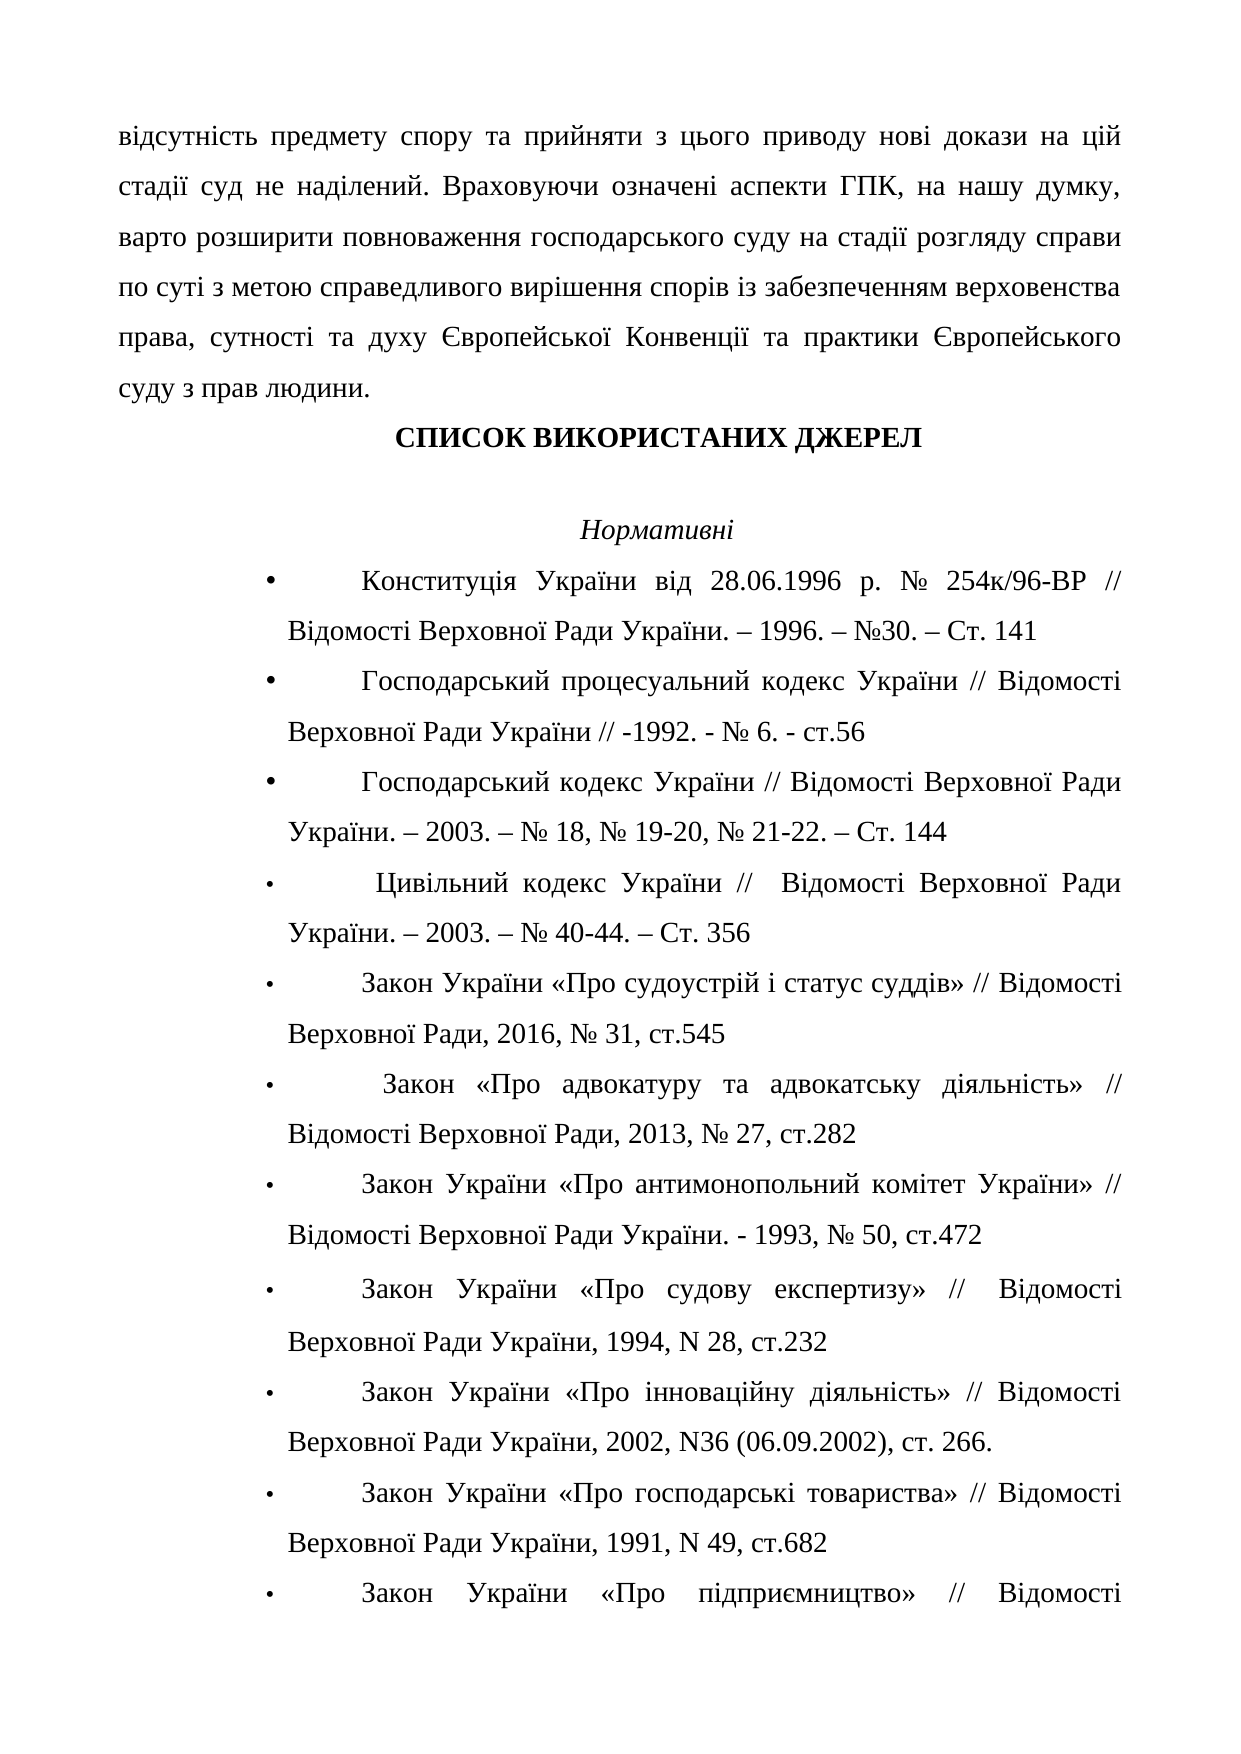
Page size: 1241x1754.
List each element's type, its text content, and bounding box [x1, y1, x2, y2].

list Закон України «Про судову експертизу» // Відомості Верховної Ради України, 1994, N 28, ст.232 [192, 1267, 1122, 1357]
list Закон «Про адвокатуру та адвокатську діяльність» // Відомості Верховної Ради, 2013, № 27, ст.282 [192, 1066, 1122, 1150]
list Закон України «Про судоустрій і статус суддів» // Відомості Верховної Ради, 2016, № 31, ст.545 [192, 965, 1122, 1049]
list Закон України «Про інноваційну діяльність» // Відомості Верховної Ради України, 2002, N36 (06.09.2002), ст. 266. [192, 1374, 1122, 1458]
list Закон України «Про господарські товариства» // Відомості Верховної Ради України, 1991, N 49, ст.682 [192, 1475, 1122, 1558]
list Закон України «Про антимонопольний комітет України» // Відомості Верховної Ради України. - 1993, № 50, ст.472 [192, 1167, 1122, 1251]
list Цивільний кодекс України // Відомості Верховної Ради України. – 2003. – № 40-44. – Ст. 356 [192, 865, 1122, 949]
list Господарський процесуальний кодекс України // Відомості Верховної Ради України // -1992. - № 6. - ст.56 [192, 663, 1122, 747]
text СПИСОК ВИКОРИСТАНИХ ДЖЕРЕЛ [118, 420, 1122, 453]
list Конституція України від 28.06.1996 р. № 254к/96-ВР // Відомості Верховної Ради України. – 1996. – №30. – Ст. 141 [192, 563, 1122, 647]
list Господарський кодекс України // Відомості Верховної Ради України. – 2003. – № 18, № 19-20, № 21-22. – Ст. 144 [192, 764, 1122, 848]
text Нормативні [118, 512, 1122, 546]
text відсутність предмету спору та прийняти з цього приводу нові докази на цій стадії суд не наділений. Враховуючи означені аспекти ГПК, на нашу думку, варто розширити повноваження господарського суду на стадії розгляду справи по суті з метою справедливого вирішення спорів із забезпеченням верховенства права, сутності та духу Європейської Конвенції та практики Європейського суду з прав людини. [118, 118, 1122, 403]
list Закон України «Про підприємництво» // Відомості [192, 1575, 1122, 1609]
